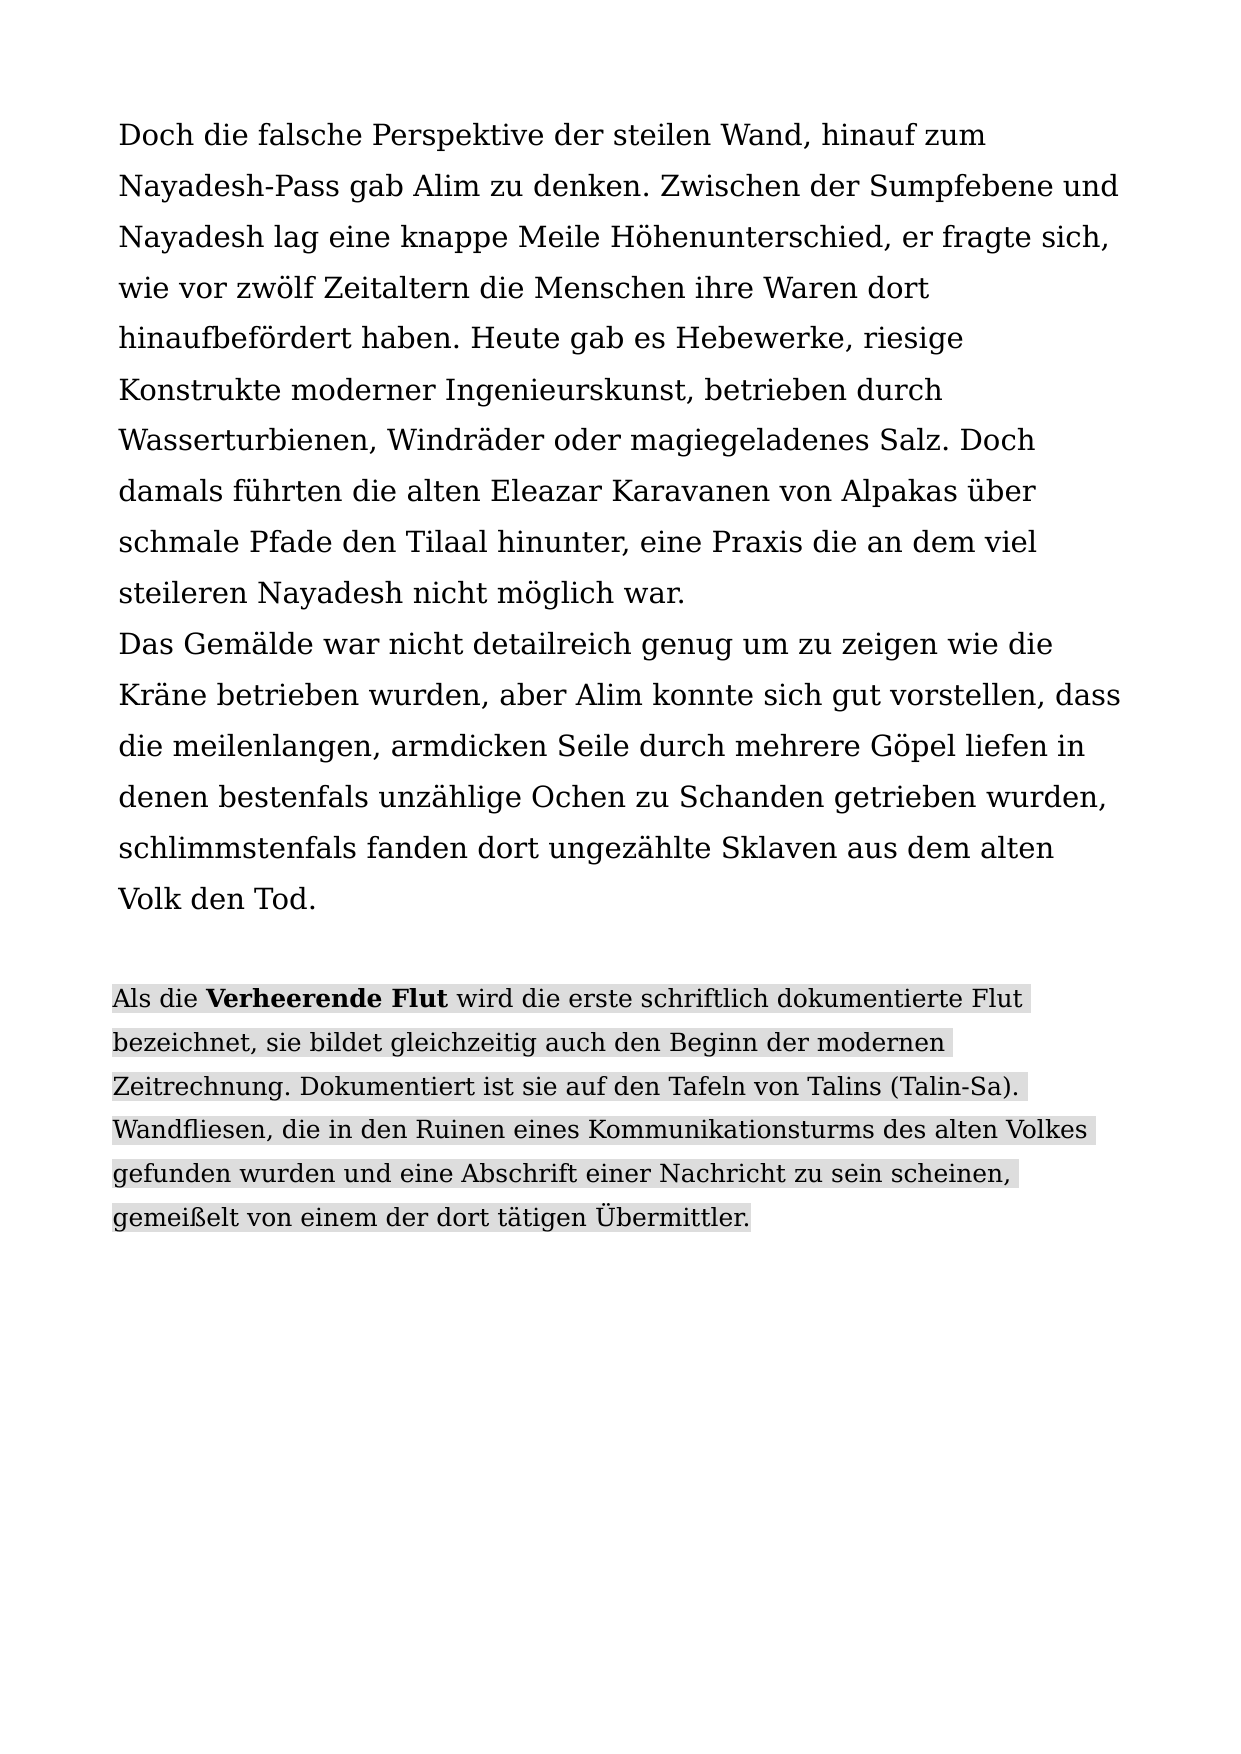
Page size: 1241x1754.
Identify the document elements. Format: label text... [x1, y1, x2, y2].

text Als die Verheerende Flut wird die erste schriftlich dokumentierte Flut bezeichnet, sie bildet gleichzeitig auch den Beginn der modernen Zeitrechnung. Dokumentiert ist sie auf den Tafeln von Talins (Talin-Sa). Wandfliesen, die in den Ruinen eines Kommunikationsturms des alten Volkes gefunden wurden und eine Abschrift einer Nachricht zu sein scheinen, gemeißelt von einem der dort tätigen Übermittler. [112, 984, 1122, 1232]
text Doch die falsche Perspektive der steilen Wand, hinauf zum Nayadesh-Pass gab Alim zu denken. Zwischen der Sumpfebene und Nayadesh lag eine knappe Meile Höhenunterschied, er fragte sich, wie vor zwölf Zeitaltern die Menschen ihre Waren dort hinaufbefördert haben. Heute gab es Hebewerke, riesige Konstrukte moderner Ingenieurskunst, betrieben durch Wasserturbienen, Windräder oder magiegeladenes Salz. Doch damals führten die alten Eleazar Karavanen von Alpakas über schmale Pfade den Tilaal hinunter, eine Praxis die an dem viel steileren Nayadesh nicht möglich war. [118, 118, 1122, 611]
text Das Gemälde war nicht detailreich genug um zu zeigen wie die Kräne betrieben wurden, aber Alim konnte sich gut vorstellen, dass die meilenlangen, armdicken Seile durch mehrere Göpel liefen in denen bestenfals unzählige Ochen zu Schanden getrieben wurden, schlimmstenfals fanden dort ungezählte Sklaven aus dem alten Volk den Tod. [118, 627, 1122, 916]
